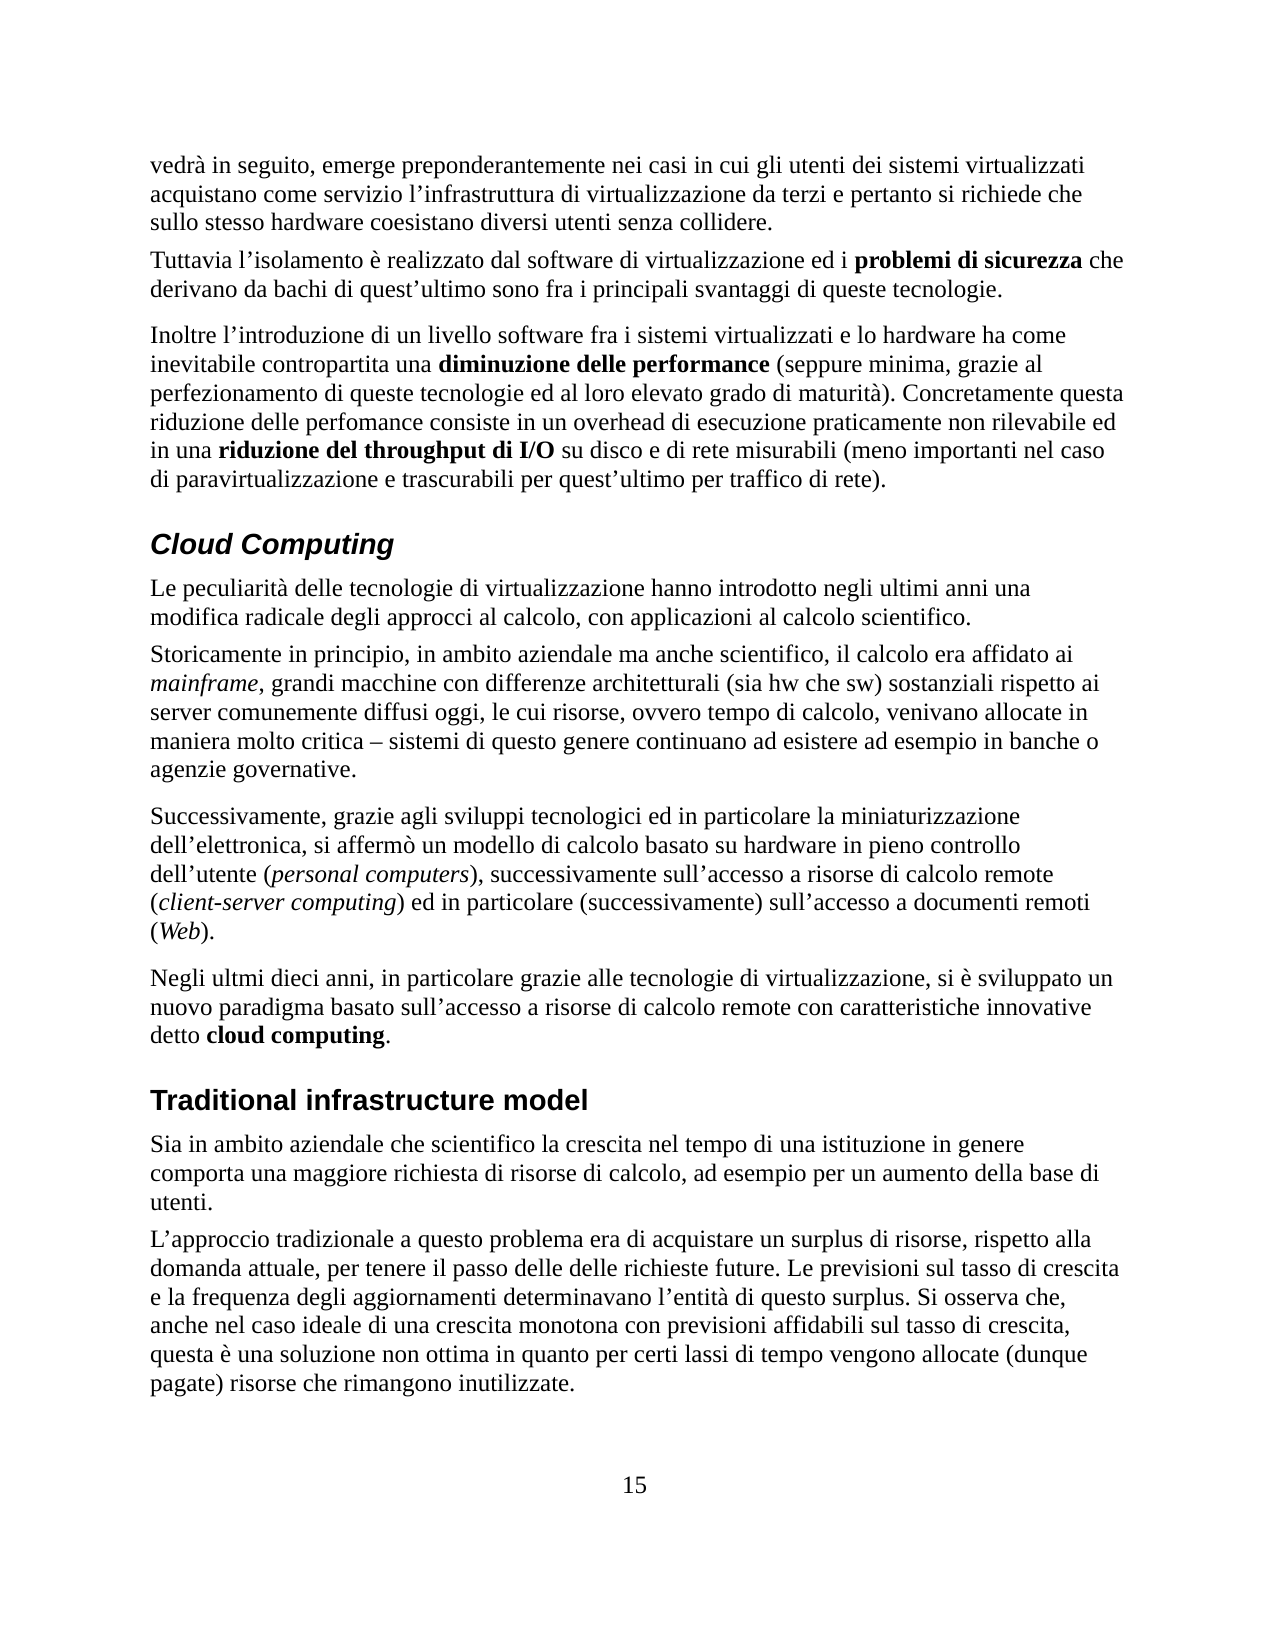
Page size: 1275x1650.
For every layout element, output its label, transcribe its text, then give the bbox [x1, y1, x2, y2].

subtitle Traditional infrastructure model [150, 1083, 1125, 1117]
text Successivamente, grazie agli sviluppi tecnologici ed in particolare la miniaturizzazione dell’elettronica, si affermò un modello di calcolo basato su hardware in pieno controllo dell’utente (personal computers), successivamente sull’accesso a risorse di calcolo remote (client-server computing) ed in particolare (successivamente) sull’accesso a documenti remoti (Web). [150, 801, 1125, 945]
text Le peculiarità delle tecnologie di virtualizzazione hanno introdotto negli ultimi anni una modifica radicale degli approcci al calcolo, con applicazioni al calcolo scientifico. [150, 573, 1125, 631]
text Negli ultmi dieci anni, in particolare grazie alle tecnologie di virtualizzazione, si è sviluppato un nuovo paradigma basato sull’accesso a risorse di calcolo remote con caratteristiche innovative detto cloud computing. [150, 963, 1125, 1049]
text Sia in ambito aziendale che scientifico la crescita nel tempo di una istituzione in genere comporta una maggiore richiesta di risorse di calcolo, ad esempio per un aumento della base di utenti. [150, 1129, 1125, 1215]
text Tuttavia l’isolamento è realizzato dal software di virtualizzazione ed i problemi di sicurezza che derivano da bachi di quest’ultimo sono fra i principali svantaggi di queste tecnologie. [150, 245, 1125, 303]
text vedrà in seguito, emerge preponderantemente nei casi in cui gli utenti dei sistemi virtualizzati acquistano come servizio l’infrastruttura di virtualizzazione da terzi e pertanto si richiede che sullo stesso hardware coesistano diversi utenti senza collidere. [150, 150, 1125, 236]
text L’approccio tradizionale a questo problema era di acquistare un surplus di risorse, rispetto alla domanda attuale, per tenere il passo delle delle richieste future. Le previsioni sul tasso di crescita e la frequenza degli aggiornamenti determinavano l’entità di questo surplus. Si osserva che, anche nel caso ideale di una crescita monotona con previsioni affidabili sul tasso di crescita, questa è una soluzione non ottima in quanto per certi lassi di tempo vengono allocate (dunque pagate) risorse che rimangono inutilizzate. [150, 1224, 1125, 1397]
text Storicamente in principio, in ambito aziendale ma anche scientifico, il calcolo era affidato ai mainframe, grandi macchine con differenze architetturali (sia hw che sw) sostanziali rispetto ai server comunemente diffusi oggi, le cui risorse, ovvero tempo di calcolo, venivano allocate in maniera molto critica – sistemi di questo genere continuano ad esistere ad esempio in banche o agenzie governative. [150, 639, 1125, 783]
subtitle Cloud Computing [150, 527, 1125, 561]
text Inoltre l’introduzione di un livello software fra i sistemi virtualizzati e lo hardware ha come inevitabile contropartita una diminuzione delle performance (seppure minima, grazie al perfezionamento di queste tecnologie ed al loro elevato grado di maturità). Concretamente questa riduzione delle perfomance consiste in un overhead di esecuzione praticamente non rilevabile ed in una riduzione del throughput di I/O su disco e di rete misurabili (meno importanti nel caso di paravirtualizzazione e trascurabili per quest’ultimo per traffico di rete). [150, 321, 1125, 493]
